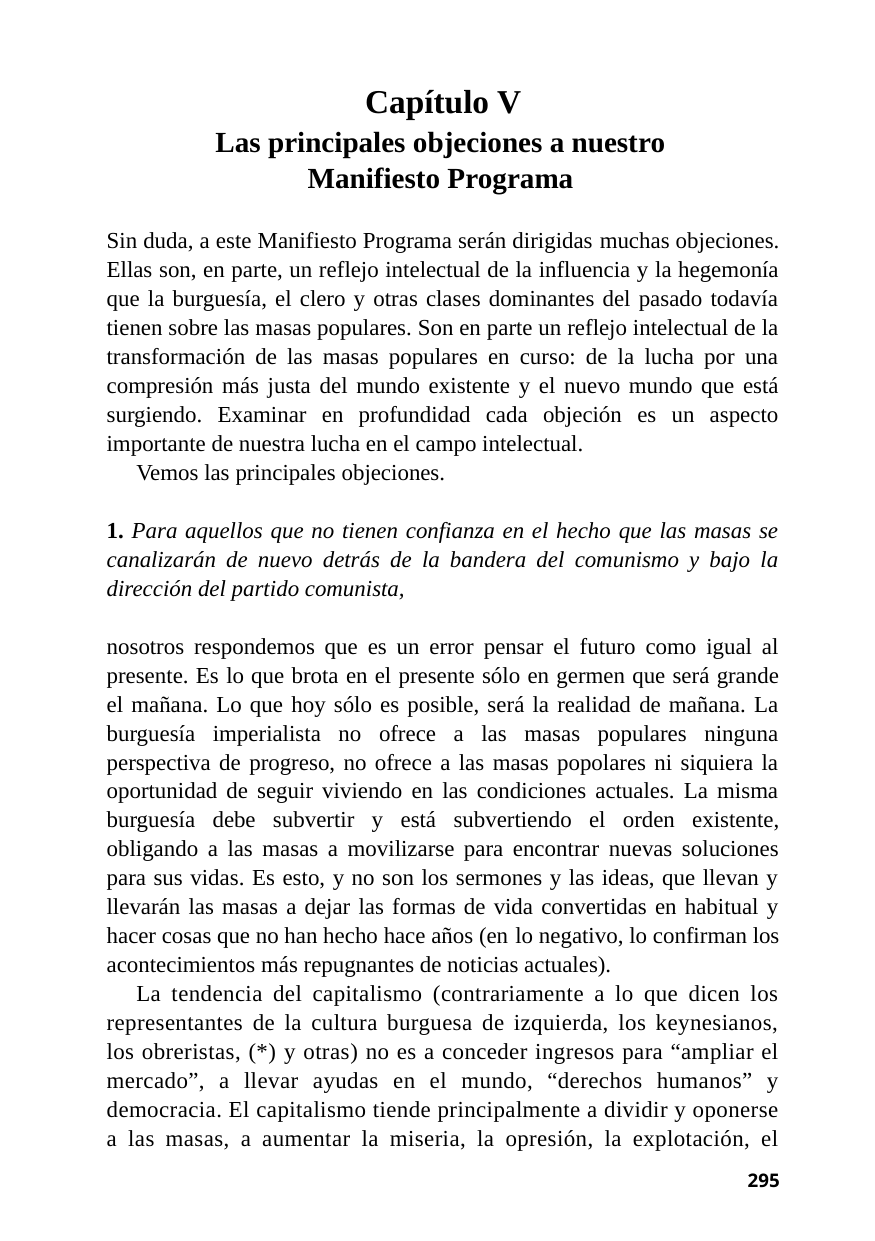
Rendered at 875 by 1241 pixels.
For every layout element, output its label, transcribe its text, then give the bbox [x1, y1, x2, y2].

text Vemos las principales objeciones. [106, 459, 779, 485]
text La tendencia del capitalismo (contrariamente a lo que dicen los representantes de la cultura burguesa de izquierda, los keynesianos, los obreristas, (*) y otras) no es a conceder ingresos para “ampliar el mercado”, a llevar ayudas en el mundo, “derechos humanos” y democracia. El capitalismo tiende principalmente a dividir y oponerse a las masas, a aumentar la miseria, la opresión, la explotación, el [106, 980, 779, 1151]
text 1. Para aquellos que no tienen confianza en el hecho que las masas se canalizarán de nuevo detrás de la bandera del comunismo y bajo la dirección del partido comunista, [106, 517, 779, 601]
text Sin duda, a este Manifiesto Programa serán dirigidas muchas objeciones. Ellas son, en parte, un reflejo intelectual de la influencia y la hegemonía que la burguesía, el clero y otras clases dominantes del pasado todavía tienen sobre las masas populares. Son en parte un reflejo intelectual de la transformación de las masas populares en curso: de la lucha por una compresión más justa del mundo existente y el nuevo mundo que está surgiendo. Examinar en profundidad cada objeción es un aspecto importante de nuestra lucha en el campo intelectual. [106, 227, 779, 456]
text nosotros respondemos que es un error pensar el futuro como igual al presente. Es lo que brota en el presente sólo en germen que será grande el mañana. Lo que hoy sólo es posible, será la realidad de mañana. La burguesía imperialista no ofrece a las masas populares ninguna perspectiva de progreso, no ofrece a las masas popolares ni siquiera la oportunidad de seguir viviendo en las condiciones actuales. La misma burguesía debe subvertir y está subvertiendo el orden existente, obligando a las masas a movilizarse para encontrar nuevas soluciones para sus vidas. Es esto, y no son los sermones y las ideas, que llevan y llevarán las masas a dejar las formas de vida convertidas en habitual y hacer cosas que no han hecho hace años (en lo negativo, lo confirman los acontecimientos más repugnantes de noticias actuales). [106, 633, 779, 978]
text Capítulo V [106, 83, 779, 121]
text Las principales objeciones a nuestro Manifiesto Programa [106, 125, 774, 195]
